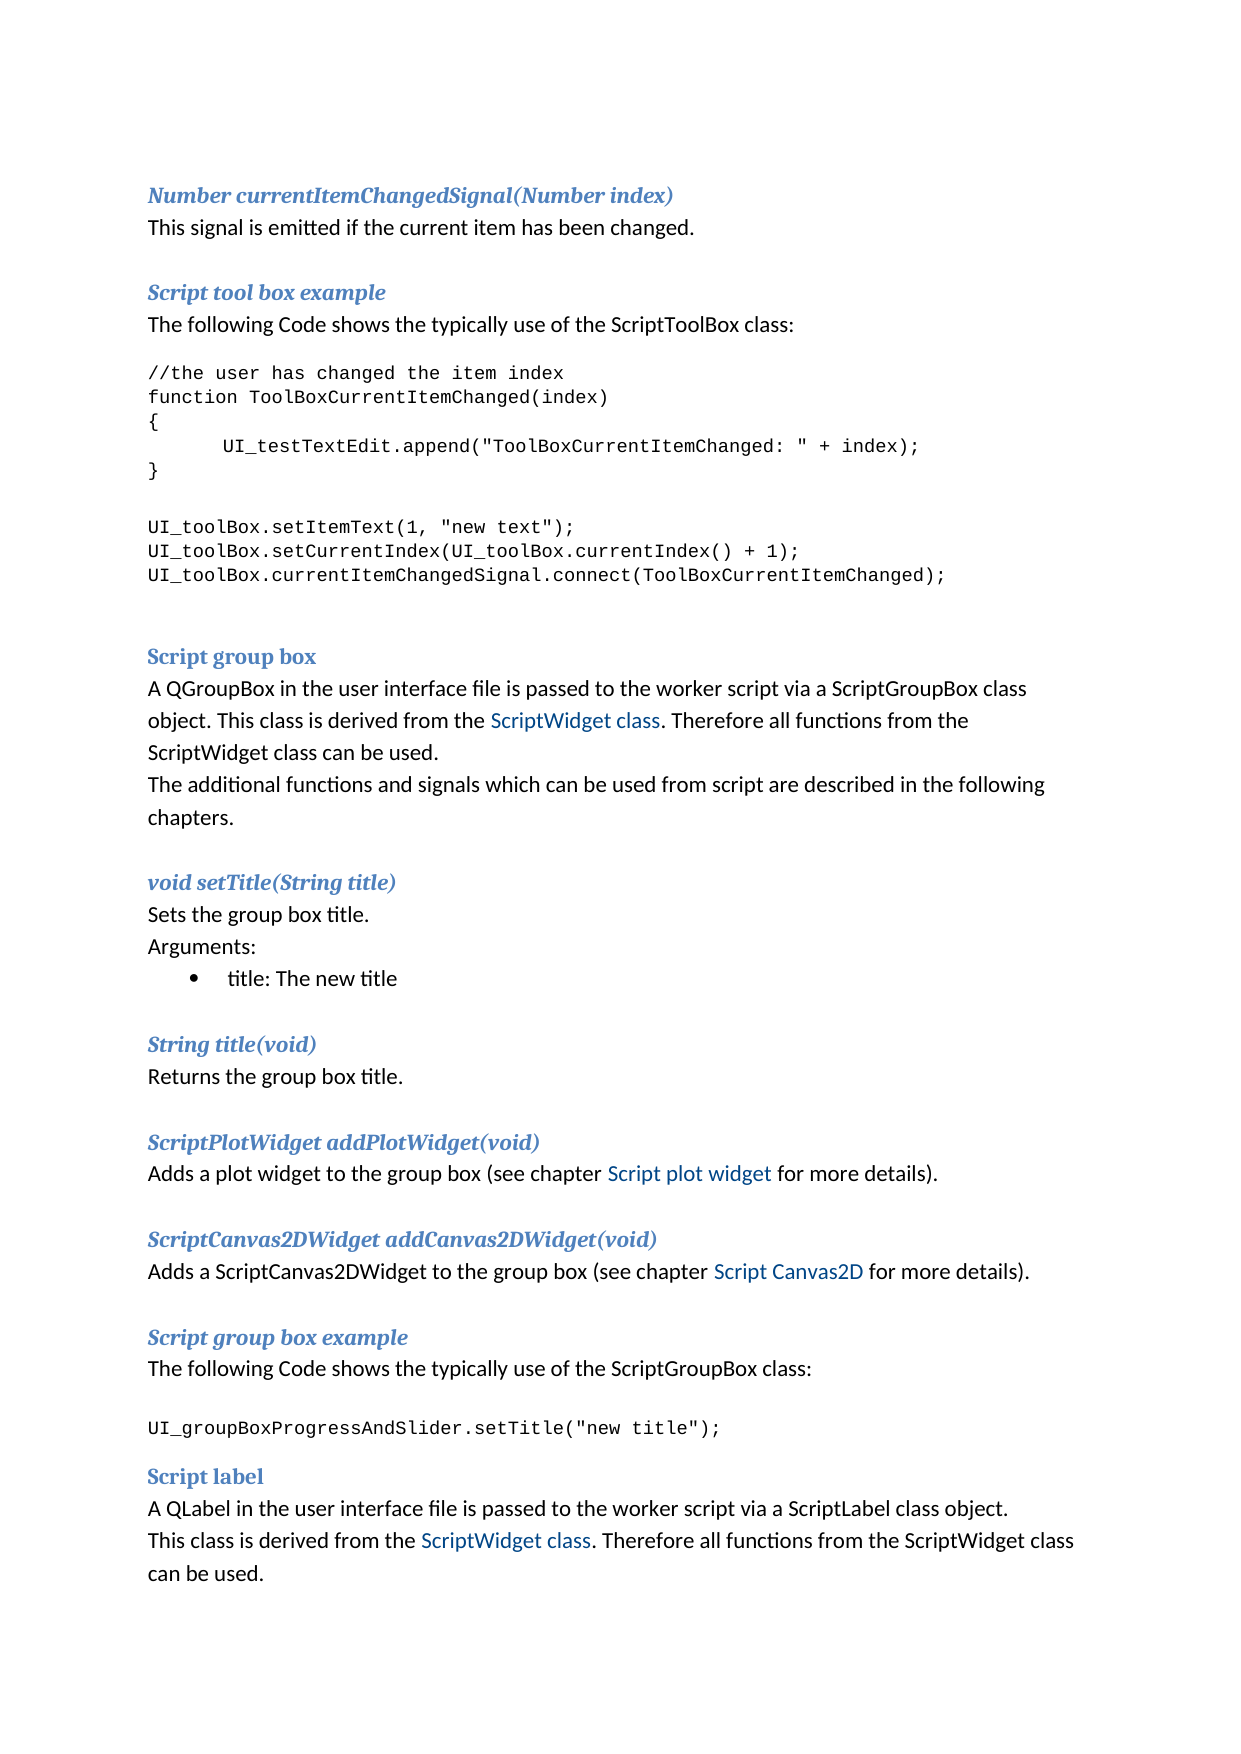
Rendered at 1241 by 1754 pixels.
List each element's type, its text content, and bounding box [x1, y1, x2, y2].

text //the user has changed the item index [148, 363, 1093, 385]
subtitle Number currentItemChangedSignal(Number index) [148, 183, 1093, 209]
text UI_toolBox.setCurrentIndex(UI_toolBox.currentIndex() + 1); [148, 542, 1093, 563]
subtitle void setTitle(String title) [148, 870, 1093, 896]
text The additional functions and signals which can be used from script are described in the following chapters. [148, 770, 1093, 831]
text Adds a plot widget to the group box (see chapter Script plot widget for more details). [148, 1159, 1093, 1187]
text The following Code shows the typically use of the ScriptGroupBox class: [148, 1354, 1093, 1382]
text UI_toolBox.currentItemChangedSignal.connect(ToolBoxCurrentItemChanged); [148, 566, 1093, 587]
text A QGroupBox in the user interface file is passed to the worker script via a ScriptGroupBox class object. This class is derived from the ScriptWidget class. Therefore all functions from the ScriptWidget class can be used. [148, 674, 1093, 766]
subtitle ScriptCanvas2DWidget addCanvas2DWidget(void) [148, 1227, 1093, 1253]
subtitle Script tool box example [148, 280, 1093, 307]
text UI_toolBox.setItemText(1, "new text"); [148, 517, 1093, 539]
text function ToolBoxCurrentItemChanged(index) [148, 388, 1093, 409]
text A QLabel in the user interface file is passed to the worker script via a ScriptLabel class object. [148, 1494, 1093, 1522]
text Arguments: [148, 932, 1093, 960]
text Adds a ScriptCanvas2DWidget to the group box (see chapter Script Canvas2D for more details). [148, 1257, 1093, 1285]
subtitle String title(void) [148, 1032, 1093, 1058]
text Sets the group box title. [148, 900, 1093, 928]
text UI_testTextEdit.append("ToolBoxCurrentItemChanged: " + index); [148, 437, 1093, 458]
text This class is derived from the ScriptWidget class. Therefore all functions from the ScriptWidget class can be used. [148, 1526, 1093, 1587]
subtitle ScriptPlotWidget addPlotWidget(void) [148, 1129, 1093, 1156]
text This signal is emitted if the current item has been changed. [148, 213, 1093, 241]
list title: The new title [190, 964, 1093, 992]
text The following Code shows the typically use of the ScriptToolBox class: [148, 310, 1093, 338]
text UI_groupBoxProgressAndSlider.setTitle("new title"); [148, 1419, 1093, 1440]
subtitle Script group box example [148, 1324, 1093, 1351]
text { [148, 412, 1093, 433]
subtitle Script label [148, 1464, 1093, 1490]
text Returns the group box title. [148, 1062, 1093, 1090]
subtitle Script group box [148, 644, 1093, 670]
text } [148, 461, 1093, 482]
